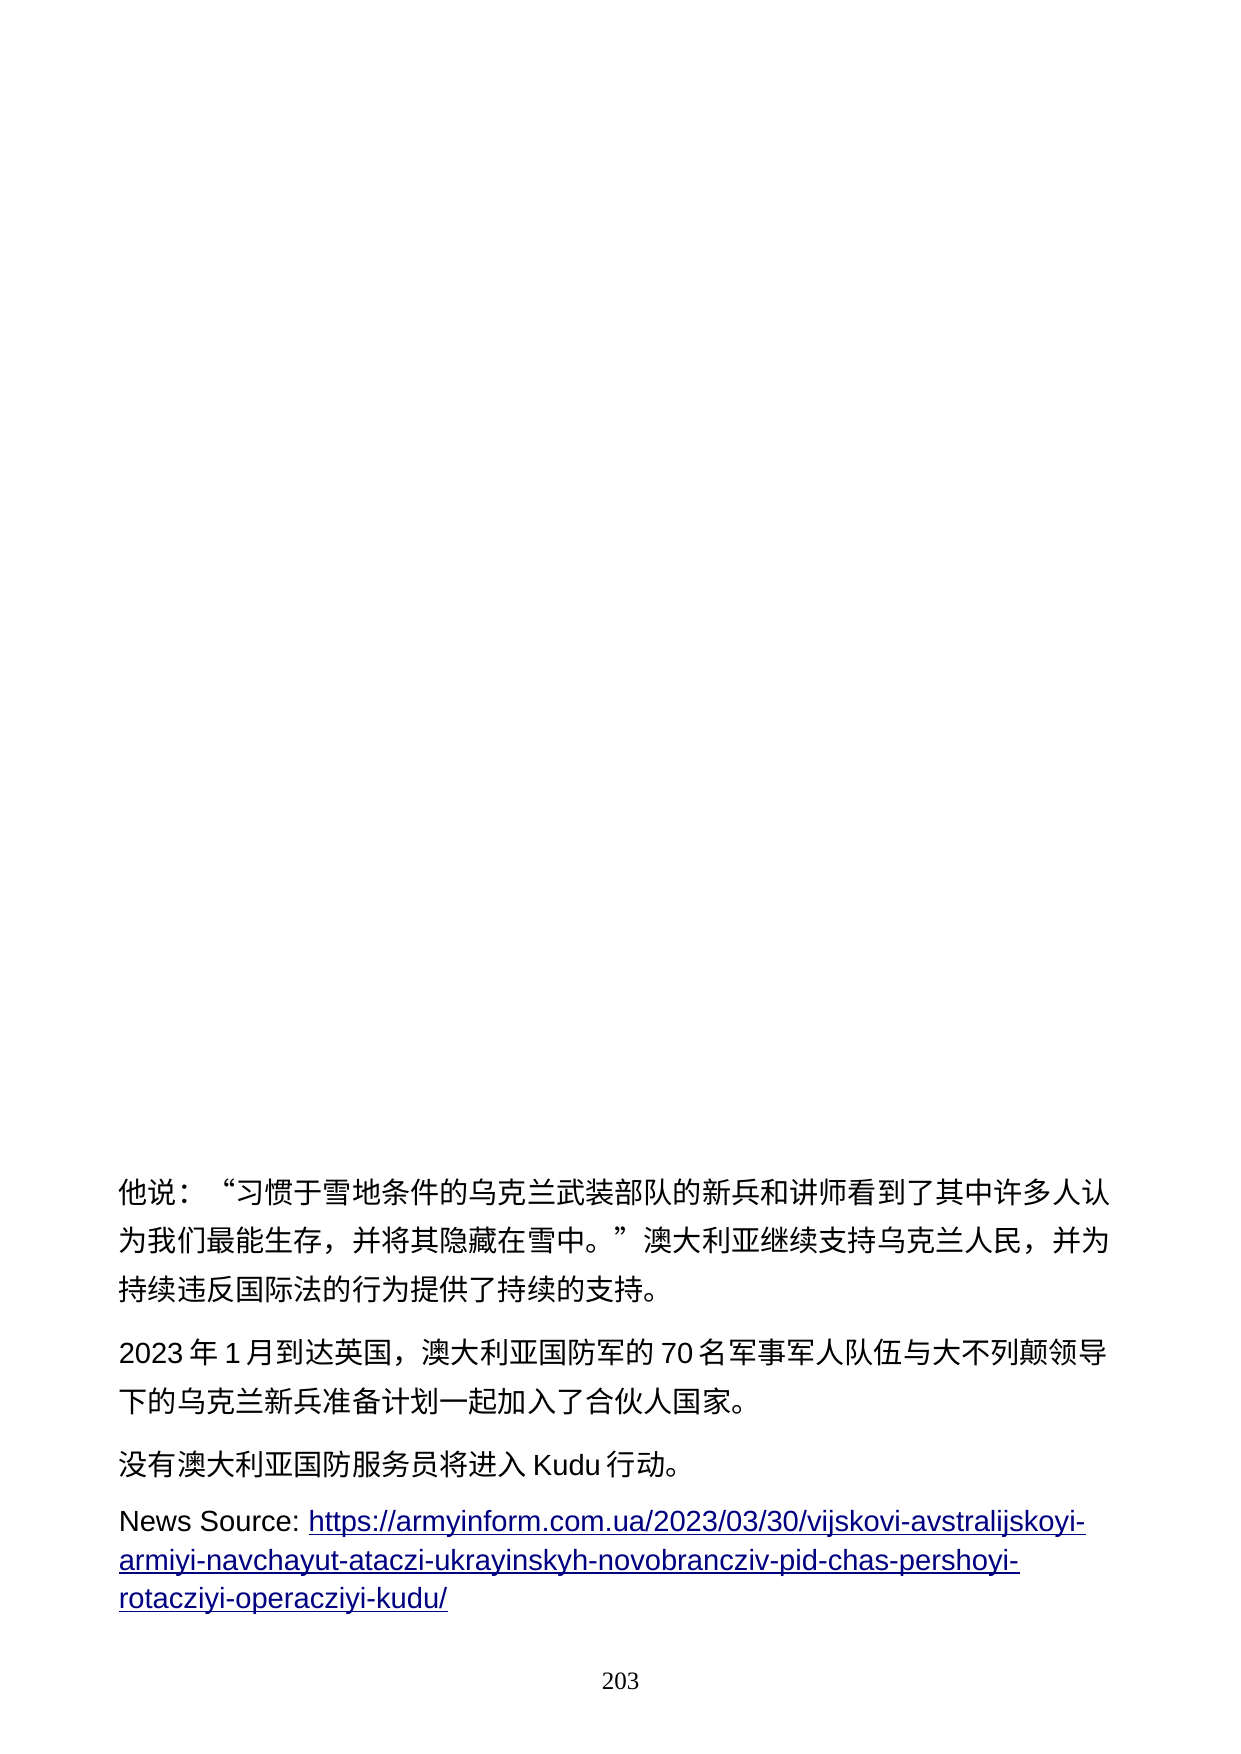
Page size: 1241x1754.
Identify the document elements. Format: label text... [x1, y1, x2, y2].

text 没有澳大利亚国防服务员将进入Kudu行动。 [118, 1441, 1122, 1484]
text 2023年1月到达英国，澳大利亚国防军的70名军事军人队伍与大不列颠领导下的乌克兰新兵准备计划一起加入了合伙人国家。 [118, 1330, 1122, 1421]
text 他说：“习惯于雪地条件的乌克兰武装部队的新兵和讲师看到了其中许多人认为我们最能生存，并将其隐藏在雪中。”澳大利亚继续支持乌克兰人民，并为持续违反国际法的行为提供了持续的支持。 [118, 118, 1122, 1309]
text News Source: https://armyinform.com.ua/2023/03/30/vijskovi-avstralijskoyi-armiyi-navchayut-ataczi-ukrayinskyh-novobrancziv-pid-chas-pershoyi-rotacziyi-operacziyi-kudu/ [118, 1504, 1122, 1615]
